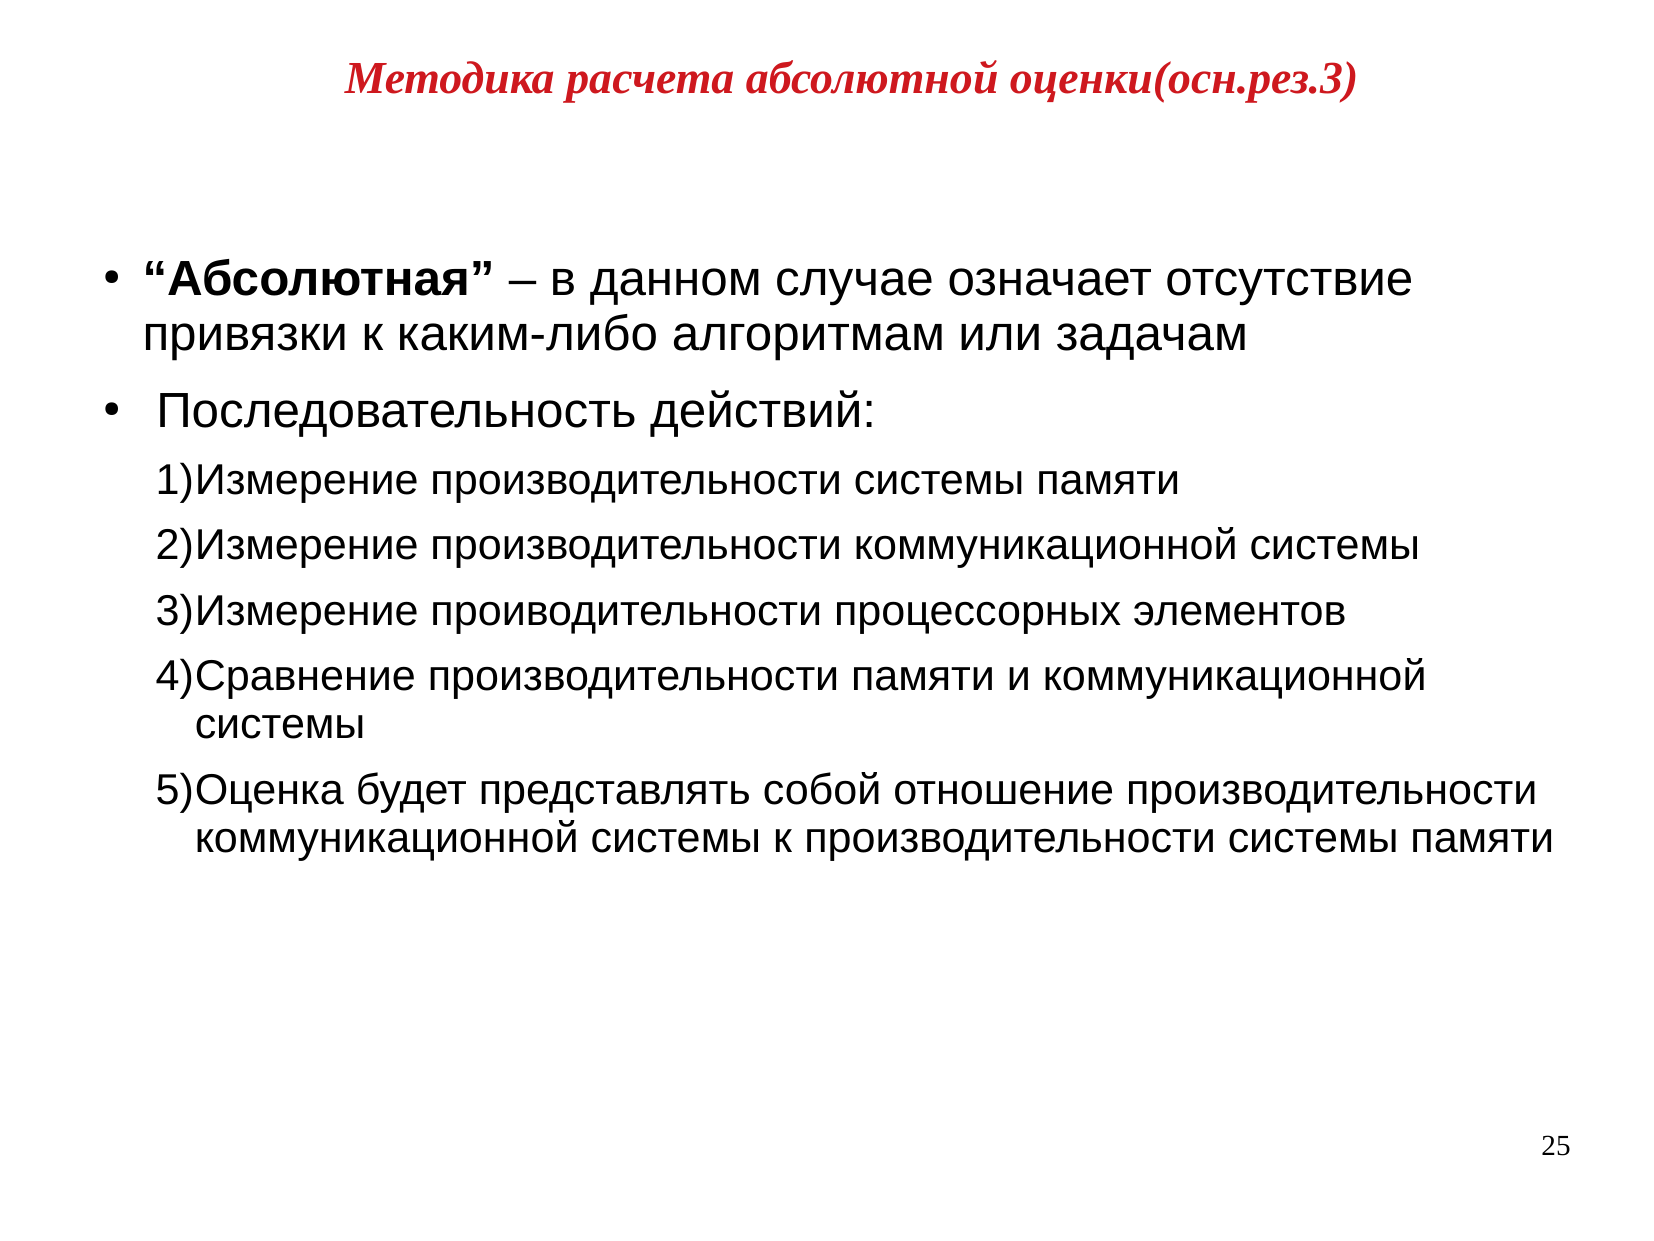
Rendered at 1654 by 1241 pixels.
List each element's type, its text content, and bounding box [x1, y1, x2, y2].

text_box Методика расчета абсолютной оценки(осн.рез.3) [330, 45, 1381, 162]
list “Абсолютная” – в данном случае означает отсутствие привязки к каким-либо алгоритмам или задачам Последовательность действий: Измерение производительности системы памяти Измерение производительности коммуникационной системы Измерение проиводительности процессорных элементов Сравнение производительности памяти и коммуникационной системы Оценка будет представлять собой отношение производительности коммуникационной системы к производительности системы памяти [90, 173, 1579, 894]
